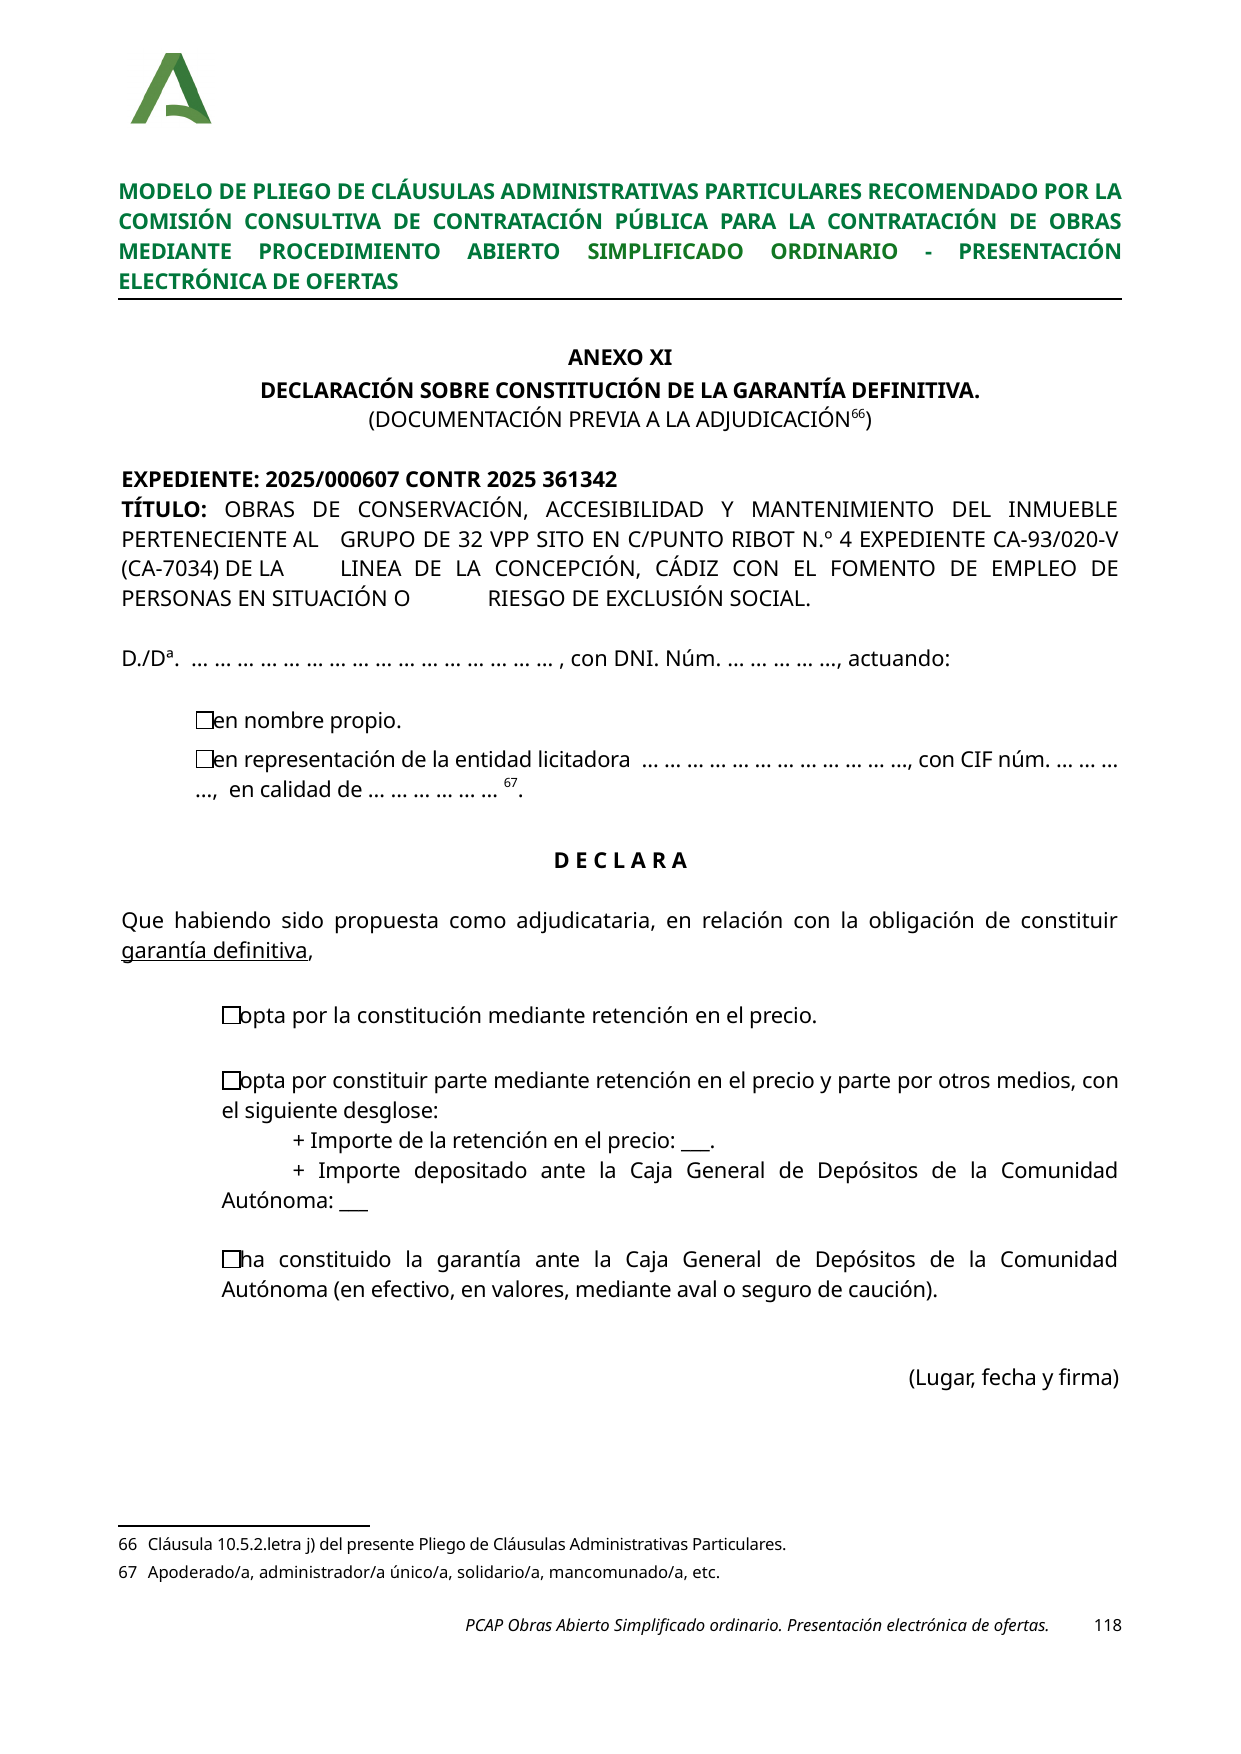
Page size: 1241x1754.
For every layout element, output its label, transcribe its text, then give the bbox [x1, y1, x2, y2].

text en nombre propio. [189, 705, 1122, 735]
picture [127, 48, 216, 128]
text (Lugar, fecha y firma) [118, 1362, 1122, 1395]
text en representación de la entidad licitadora … … … … … … … … … … … …, con CIF núm. … … … …, en calidad de … … … … … … . [192, 741, 1122, 807]
text D./Dª. … … … … … … … … … … … … … … … … , con DNI. Núm. … … … … …, actuando: [118, 643, 1122, 673]
text DECLARACIÓN SOBRE CONSTITUCIÓN DE LA GARANTÍA DEFINITIVA. [118, 372, 1122, 404]
text opta por la constitución mediante retención en el precio. [213, 997, 1122, 1030]
text Cláusula 10.5.2.letra j) del presente Pliego de Cláusulas Administrativas Particulares. [118, 1532, 1122, 1555]
text MODELO DE PLIEGO DE CLÁUSULAS ADMINISTRATIVAS PARTICULARES RECOMENDADO POR LA COMISIÓN CONSULTIVA DE CONTRATACIÓN PÚBLICA PARA LA CONTRATACIÓN DE OBRAS MEDIANTE PROCEDIMIENTO ABIERTO SIMPLIFICADO ORDINARIO - PRESENTACIÓN ELECTRÓNICA DE OFERTAS [118, 176, 1122, 298]
text Apoderado/a, administrador/a único/a, solidario/a, mancomunado/a, etc. [118, 1561, 1122, 1584]
text D E C L A R A [118, 845, 1122, 875]
text ANEXO XI [118, 342, 1122, 372]
text (DOCUMENTACIÓN PREVIA A LA ADJUDICACIÓN) [118, 404, 1122, 434]
text opta por constituir parte mediante retención en el precio y parte por otros medios, con el siguiente desglose: [218, 1063, 1122, 1125]
text + Importe de la retención en el precio: ___. [218, 1125, 1122, 1155]
text Que habiendo sido propuesta como adjudicataria, en relación con la obligación de constituir garantía definitiva, [118, 905, 1122, 964]
text EXPEDIENTE: 2025/000607 CONTR 2025 361342 [118, 464, 1122, 494]
text TÍTULO: OBRAS DE CONSERVACIÓN, ACCESIBILIDAD Y MANTENIMIENTO DEL INMUEBLE PERTENECIENTE AL GRUPO DE 32 VPP SITO EN C/PUNTO RIBOT N.º 4 EXPEDIENTE CA-93/020-V (CA-7034) DE LA LINEA DE LA CONCEPCIÓN, CÁDIZ CON EL FOMENTO DE EMPLEO DE PERSONAS EN SITUACIÓN O RIESGO DE EXCLUSIÓN SOCIAL. [118, 494, 1122, 613]
text ha constituido la garantía ante la Caja General de Depósitos de la Comunidad Autónoma (en efectivo, en valores, mediante aval o seguro de caución). [218, 1244, 1122, 1304]
text + Importe depositado ante la Caja General de Depósitos de la Comunidad Autónoma: ___ [218, 1155, 1122, 1214]
